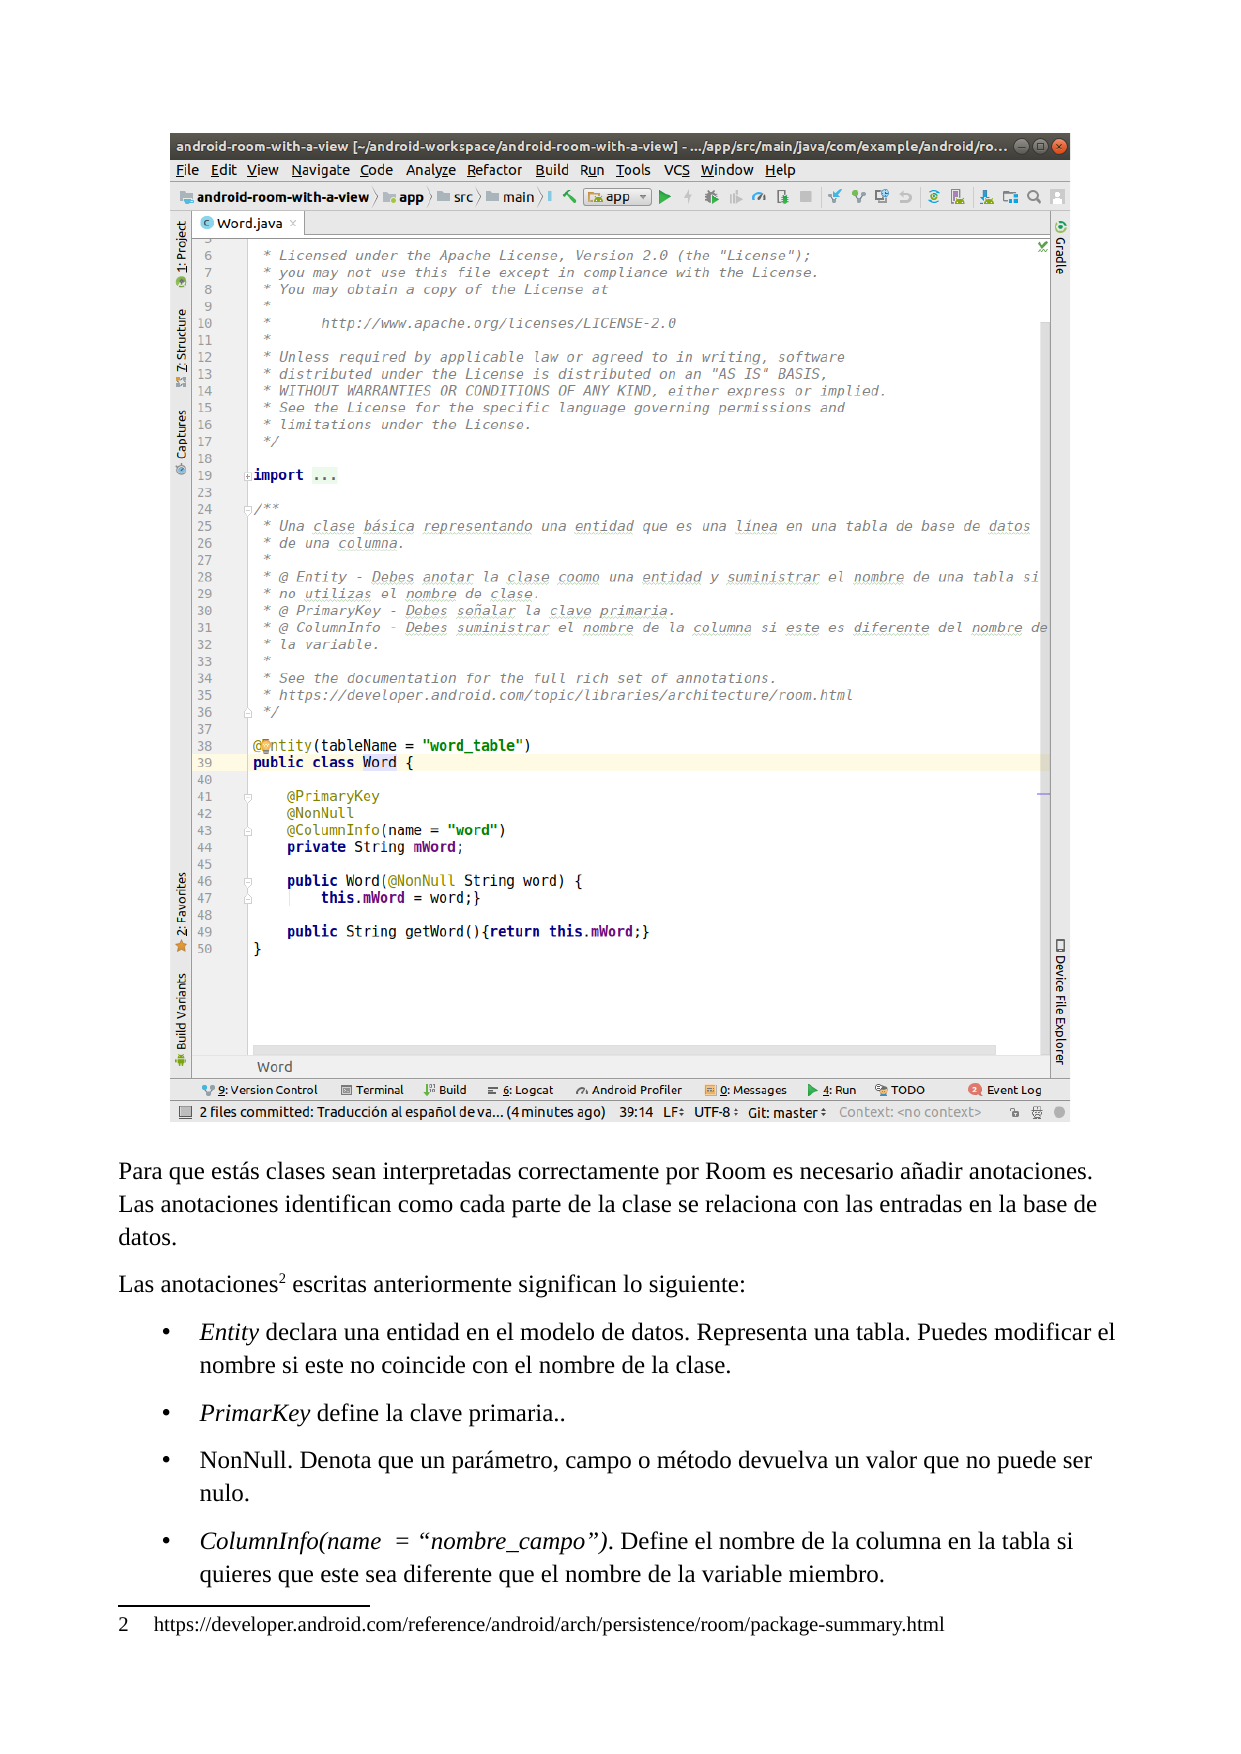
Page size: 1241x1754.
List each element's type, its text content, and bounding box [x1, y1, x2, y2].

list PrimarKey define la clave primaria.. [162, 1398, 1122, 1427]
list NonNull. Denota que un parámetro, campo o método devuelva un valor que no puede ser nulo. [162, 1445, 1122, 1507]
text Las anotaciones escritas anteriormente significan lo siguiente: [118, 1269, 1122, 1298]
text Para que estás clases sean interpretadas correctamente por Room es necesario añadir anotaciones. Las anotaciones identifican como cada parte de la clase se relaciona con las entradas en la base de datos. [118, 118, 1122, 1251]
list Entity declara una entidad en el modelo de datos. Representa una tabla. Puedes modificar el nombre si este no coincide con el nombre de la clase. [162, 1317, 1122, 1379]
list ColumnInfo(name = “nombre_campo”). Define el nombre de la columna en la tabla si quieres que este sea diferente que el nombre de la variable miembro. [162, 1526, 1122, 1588]
text https://developer.android.com/reference/android/arch/persistence/room/package-summary.html [118, 1612, 1122, 1636]
picture [170, 133, 1071, 1122]
